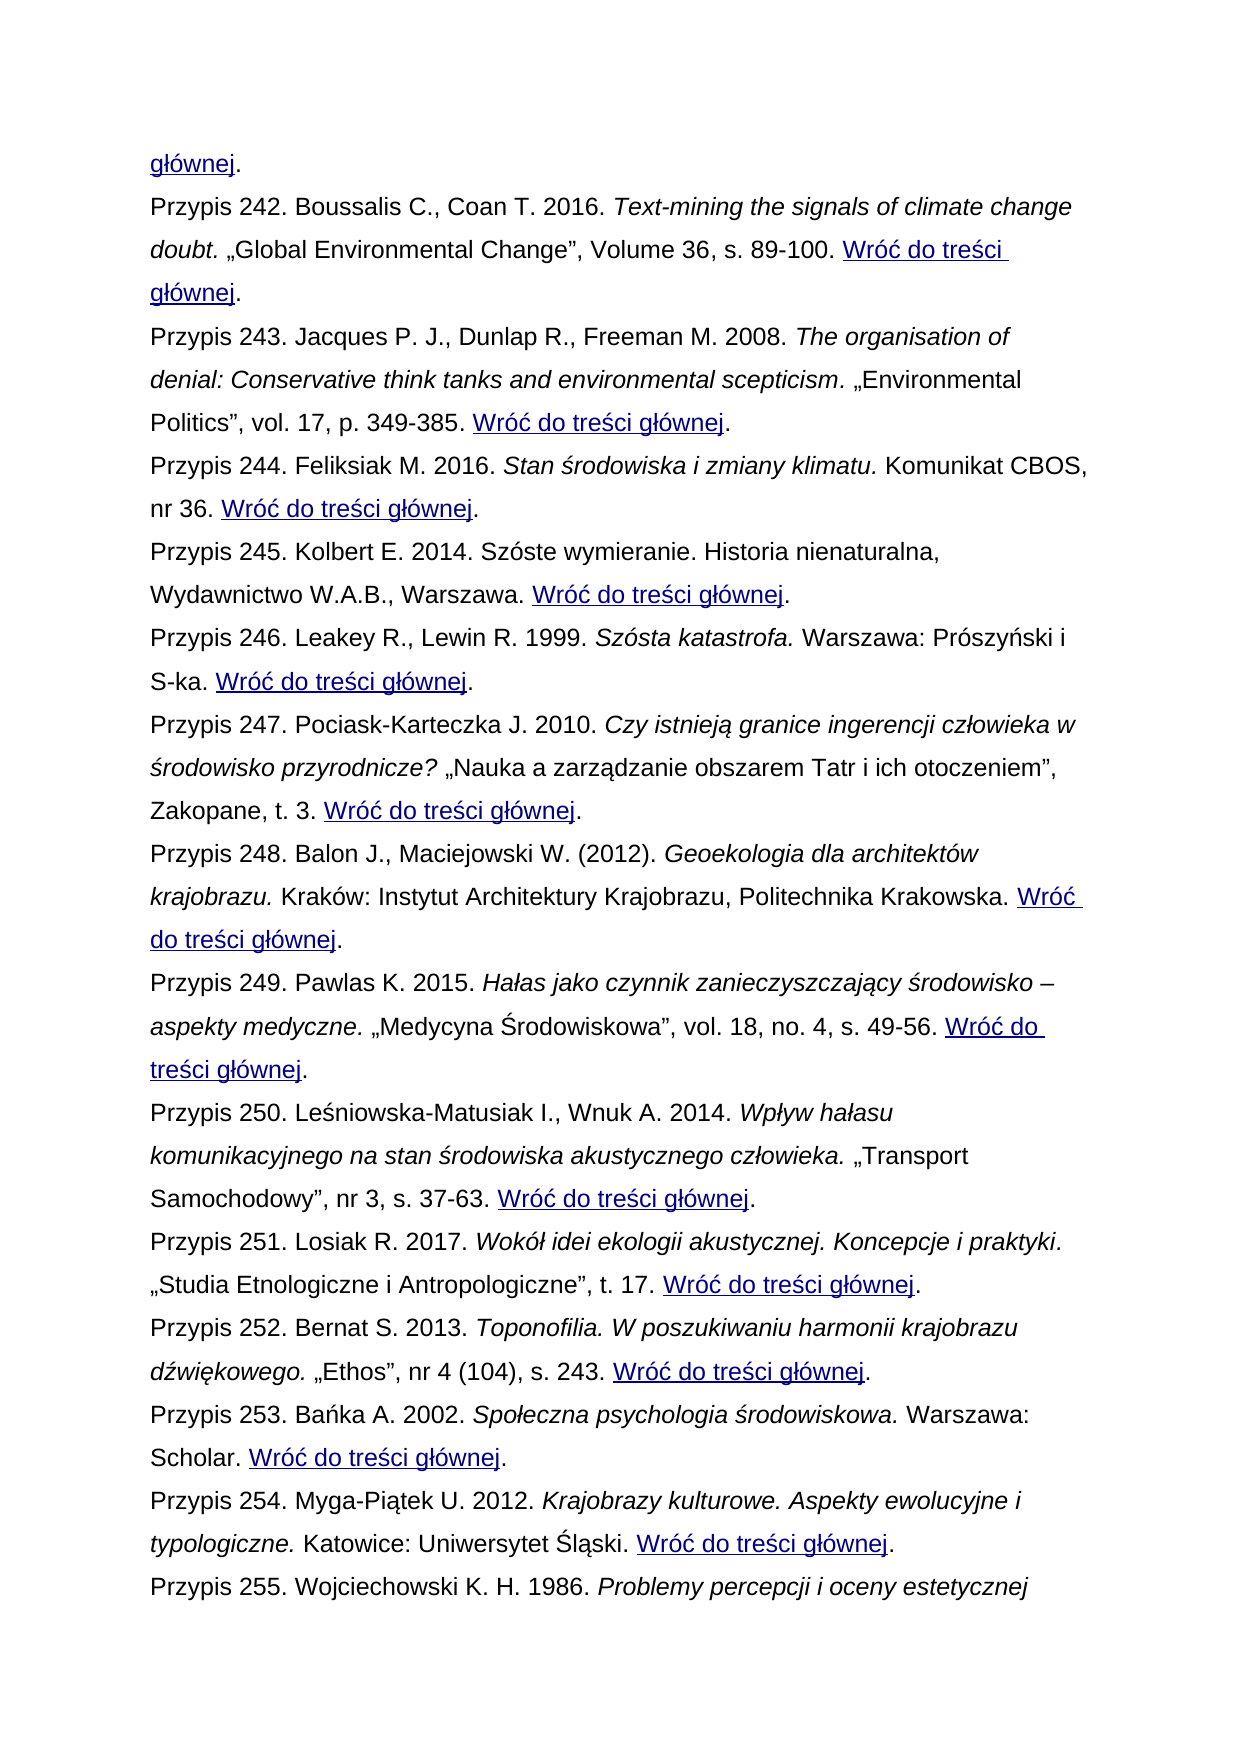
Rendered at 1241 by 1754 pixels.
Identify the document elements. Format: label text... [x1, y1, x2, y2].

text Przypis 255. Wojciechowski K. H. 1986. Problemy percepcji i oceny estetycznej [150, 1572, 1091, 1601]
text Przypis 249. Pawlas K. 2015. Hałas jako czynnik zanieczyszczający środowisko – aspekty medyczne. „Medycyna Środowiskowa”, vol. 18, no. 4, s. 49-56. Wróć do treści głównej. [150, 968, 1091, 1083]
text Przypis 247. Pociask-Karteczka J. 2010. Czy istnieją granice ingerencji człowieka w środowisko przyrodnicze? „Nauka a zarządzanie obszarem Tatr i ich otoczeniem”, Zakopane, t. 3. Wróć do treści głównej. [150, 709, 1091, 824]
text Przypis 251. Losiak R. 2017. Wokół idei ekologii akustycznej. Koncepcje i praktyki. „Studia Etnologiczne i Antropologiczne”, t. 17. Wróć do treści głównej. [150, 1227, 1091, 1299]
text Przypis 254. Myga-Piątek U. 2012. Krajobrazy kulturowe. Aspekty ewolucyjne i typologiczne. Katowice: Uniwersytet Śląski. Wróć do treści głównej. [150, 1486, 1091, 1558]
text Przypis 252. Bernat S. 2013. Toponofilia. W poszukiwaniu harmonii krajobrazu dźwiękowego. „Ethos”, nr 4 (104), s. 243. Wróć do treści głównej. [150, 1313, 1091, 1385]
text Przypis 243. Jacques P. J., Dunlap R., Freeman M. 2008. The organisation of denial: Conservative think tanks and environmental scepticism. „Environmental Politics”, vol. 17, p. 349-385. Wróć do treści głównej. [150, 321, 1091, 436]
text Przypis 248. Balon J., Maciejowski W. (2012). Geoekologia dla architektów krajobrazu. Kraków: Instytut Architektury Krajobrazu, Politechnika Krakowska. Wróć do treści głównej. [150, 839, 1091, 954]
text Przypis 245. Kolbert E. 2014. Szóste wymieranie. Historia nienaturalna, Wydawnictwo W.A.B., Warszawa. Wróć do treści głównej. [150, 537, 1091, 609]
text Przypis 242. Boussalis C., Coan T. 2016. Text-mining the signals of climate change doubt. „Global Environmental Change”, Volume 36, s. 89-100. Wróć do treści głównej. [150, 192, 1091, 307]
text głównej. [150, 149, 1091, 178]
text Przypis 250. Leśniowska-Matusiak I., Wnuk A. 2014. Wpływ hałasu komunikacyjnego na stan środowiska akustycznego człowieka. „Transport Samochodowy”, nr 3, s. 37-63. Wróć do treści głównej. [150, 1098, 1091, 1213]
text Przypis 246. Leakey R., Lewin R. 1999. Szósta katastrofa. Warszawa: Prószyński i S-ka. Wróć do treści głównej. [150, 623, 1091, 695]
text Przypis 253. Bańka A. 2002. Społeczna psychologia środowiskowa. Warszawa: Scholar. Wróć do treści głównej. [150, 1399, 1091, 1471]
text Przypis 244. Feliksiak M. 2016. Stan środowiska i zmiany klimatu. Komunikat CBOS, nr 36. Wróć do treści głównej. [150, 451, 1091, 523]
